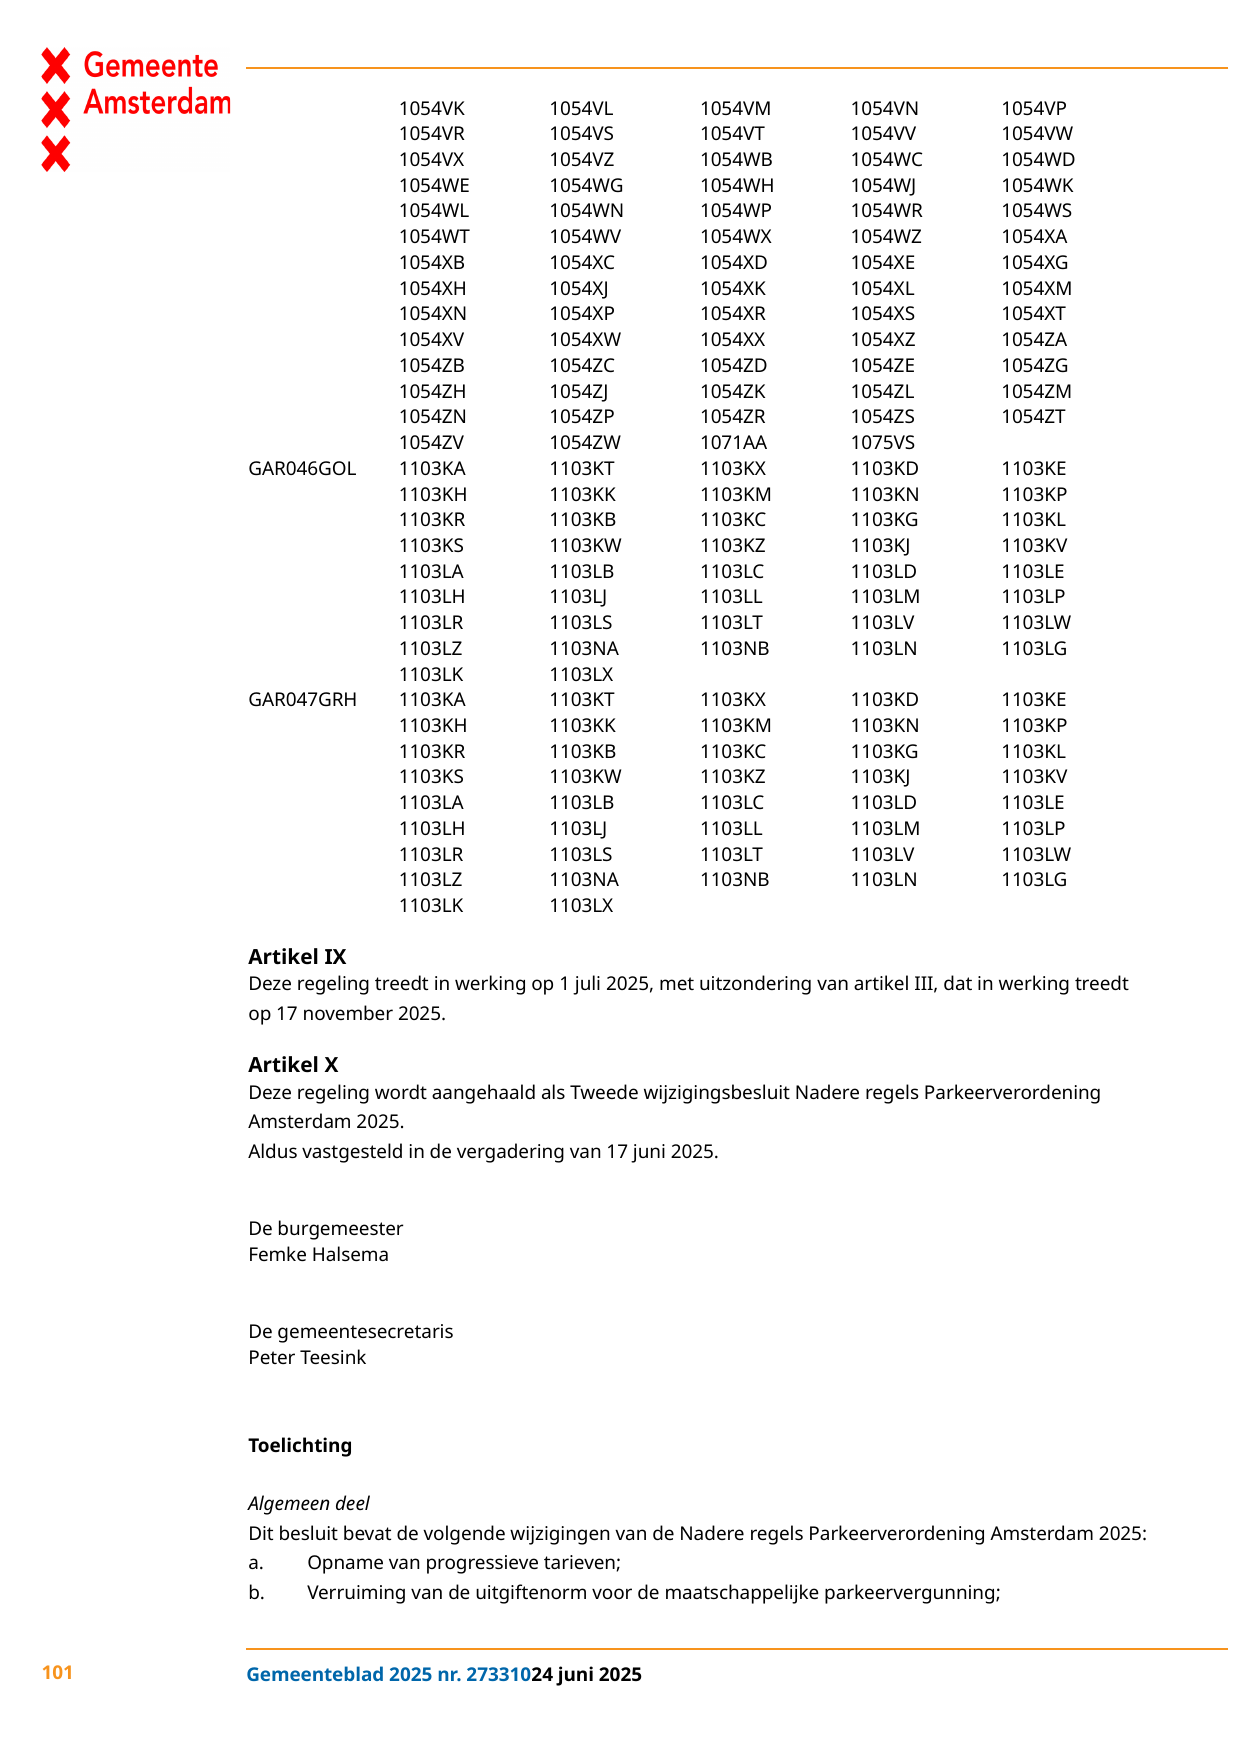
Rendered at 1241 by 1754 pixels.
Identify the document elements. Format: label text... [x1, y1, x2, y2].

text Algemeen deel [248, 1490, 1152, 1516]
table_cell 1103KT [549, 687, 700, 712]
table_cell 1054ZK [700, 378, 850, 403]
table_cell 1054VX [399, 146, 549, 172]
table_cell [700, 893, 850, 918]
table_cell 1054WP [700, 198, 850, 223]
table_cell 1103LJ [549, 815, 700, 841]
table_cell 1054ZB [399, 352, 549, 378]
table_cell [248, 301, 398, 326]
table_cell [248, 893, 398, 918]
table_cell GAR046GOL [248, 455, 398, 481]
table_cell 1103LH [399, 815, 549, 841]
table_cell 1054XJ [549, 275, 700, 301]
table_cell [1001, 661, 1152, 687]
table_cell 1054XW [549, 326, 700, 352]
text Artikel X [248, 1051, 1152, 1079]
text Peter Teesink [248, 1344, 1152, 1370]
table_cell 1103LK [399, 893, 549, 918]
table_cell 1054WG [549, 172, 700, 198]
table_cell 1054XT [1001, 301, 1152, 326]
table_cell 1054WH [700, 172, 850, 198]
table_cell 1103NB [700, 867, 850, 892]
table_cell 1103LG [1001, 867, 1152, 892]
table_cell 1054ZT [1001, 404, 1152, 429]
table_cell 1054XK [700, 275, 850, 301]
table_cell 1054WR [850, 198, 1001, 223]
table_cell 1054VV [850, 121, 1001, 146]
table_cell [850, 661, 1001, 687]
table_cell 1103KJ [850, 764, 1001, 789]
table_cell 1103KK [549, 712, 700, 738]
table_cell 1054WX [700, 224, 850, 249]
table_cell 1103KW [549, 764, 700, 789]
table_cell [248, 198, 398, 223]
table_cell 1054XD [700, 249, 850, 275]
table_cell 1103KW [549, 532, 700, 558]
table_cell 1103LW [1001, 841, 1152, 867]
table_cell 1054VZ [549, 146, 700, 172]
table_cell 1103KP [1001, 712, 1152, 738]
table_cell 1054WK [1001, 172, 1152, 198]
table_cell 1103KM [700, 712, 850, 738]
table_cell 1054XS [850, 301, 1001, 326]
table_cell 1103KC [700, 506, 850, 532]
table_cell 1103LC [700, 790, 850, 815]
table_cell 1054WC [850, 146, 1001, 172]
table_cell 1103LC [700, 558, 850, 584]
table_cell 1103LP [1001, 584, 1152, 609]
list Verruiming van de uitgiftenorm voor de maatschappelijke parkeervergunning; [248, 1579, 1152, 1604]
table_cell 1054ZJ [549, 378, 700, 403]
table_cell 1103LR [399, 841, 549, 867]
table_cell 1103LZ [399, 635, 549, 661]
table_cell 1054WS [1001, 198, 1152, 223]
text Artikel IX [248, 942, 1152, 971]
table_cell [248, 712, 398, 738]
table_cell 1103KG [850, 738, 1001, 764]
table_cell 1054WT [399, 224, 549, 249]
table_cell 1071AA [700, 429, 850, 455]
table_cell 1103KE [1001, 687, 1152, 712]
table_cell 1054XP [549, 301, 700, 326]
table_cell 1054XN [399, 301, 549, 326]
table_cell 1103KJ [850, 532, 1001, 558]
table_cell [248, 506, 398, 532]
table_cell 1103LD [850, 558, 1001, 584]
table_cell [248, 172, 398, 198]
table_cell 1103LJ [549, 584, 700, 609]
table_cell 1103KL [1001, 738, 1152, 764]
table_cell [248, 146, 398, 172]
table_cell [248, 121, 398, 146]
table_cell 1103KV [1001, 532, 1152, 558]
table_cell 1103LH [399, 584, 549, 609]
table_cell 1054ZG [1001, 352, 1152, 378]
table_cell 1103KK [549, 481, 700, 506]
table_cell [248, 224, 398, 249]
table_cell 1054VL [549, 95, 700, 121]
picture [41, 47, 231, 172]
text Deze regeling wordt aangehaald als Tweede wijzigingsbesluit Nadere regels Parkeerverordening Amsterdam 2025. [248, 1079, 1152, 1134]
table_cell 1103KL [1001, 506, 1152, 532]
table_cell 1103LN [850, 867, 1001, 892]
table_cell 1103LZ [399, 867, 549, 892]
table_cell [248, 249, 398, 275]
table_cell [248, 584, 398, 609]
table_cell 1054XR [700, 301, 850, 326]
table_cell 1103LL [700, 584, 850, 609]
table_cell [248, 429, 398, 455]
table_cell 1103LT [700, 609, 850, 635]
table_cell [700, 661, 850, 687]
table_cell 1103KN [850, 481, 1001, 506]
list Opname van progressieve tarieven; [248, 1549, 1152, 1575]
table_cell 1103KA [399, 455, 549, 481]
table_cell [248, 738, 398, 764]
table_cell 1054ZP [549, 404, 700, 429]
table_cell 1103KH [399, 481, 549, 506]
table_cell 1103LD [850, 790, 1001, 815]
table_cell 1054XB [399, 249, 549, 275]
table_cell 1054XG [1001, 249, 1152, 275]
table_cell 1103LA [399, 790, 549, 815]
table_cell 1103KS [399, 532, 549, 558]
table_cell 1054WV [549, 224, 700, 249]
table_cell GAR047GRH [248, 687, 398, 712]
table_cell 1103LA [399, 558, 549, 584]
table_cell 1054ZC [549, 352, 700, 378]
table_cell 1103KX [700, 455, 850, 481]
table_cell 1103KP [1001, 481, 1152, 506]
table_cell 1103KC [700, 738, 850, 764]
table_cell 1103KZ [700, 764, 850, 789]
table_cell [248, 532, 398, 558]
table_cell 1054VP [1001, 95, 1152, 121]
table_cell 1103KB [549, 738, 700, 764]
text De gemeentesecretaris [248, 1318, 1152, 1344]
table_cell 1054ZM [1001, 378, 1152, 403]
table_cell 1054ZD [700, 352, 850, 378]
table_cell 1103KD [850, 687, 1001, 712]
table_cell 1103KD [850, 455, 1001, 481]
table_cell [248, 326, 398, 352]
table_cell 1054XE [850, 249, 1001, 275]
table_cell 1054VK [399, 95, 549, 121]
table_cell 1054XV [399, 326, 549, 352]
table_cell 1054ZL [850, 378, 1001, 403]
table_cell [248, 790, 398, 815]
table_cell 1054ZN [399, 404, 549, 429]
table_cell 1054VW [1001, 121, 1152, 146]
table_cell 1054VM [700, 95, 850, 121]
table_cell 1103KV [1001, 764, 1152, 789]
text Deze regeling treedt in werking op 1 juli 2025, met uitzondering van artikel III, dat in werking treedt op 17 november 2025. [248, 971, 1152, 1026]
table_cell 1103KH [399, 712, 549, 738]
table_cell 1054ZS [850, 404, 1001, 429]
table_cell [248, 481, 398, 506]
table_cell 1103LN [850, 635, 1001, 661]
table_cell 1103NB [700, 635, 850, 661]
table_cell [248, 841, 398, 867]
table_cell 1054XC [549, 249, 700, 275]
table_cell 1103KN [850, 712, 1001, 738]
table_cell 1054ZA [1001, 326, 1152, 352]
table_cell 1054XA [1001, 224, 1152, 249]
table_cell 1054XH [399, 275, 549, 301]
table_cell 1054WN [549, 198, 700, 223]
table_cell 1054WJ [850, 172, 1001, 198]
table_cell 1103KX [700, 687, 850, 712]
table_cell 1054XM [1001, 275, 1152, 301]
table_cell 1103KM [700, 481, 850, 506]
table_cell 1103LX [549, 661, 700, 687]
table_cell [850, 893, 1001, 918]
table_cell 1103LT [700, 841, 850, 867]
table_cell 1054ZV [399, 429, 549, 455]
table_cell 1103LW [1001, 609, 1152, 635]
table_cell [248, 867, 398, 892]
text Femke Halsema [248, 1241, 1152, 1267]
table_cell 1103LV [850, 609, 1001, 635]
table_cell 1054ZR [700, 404, 850, 429]
table_cell 1054VS [549, 121, 700, 146]
table_cell [248, 661, 398, 687]
table_cell 1103LL [700, 815, 850, 841]
table_cell 1054XX [700, 326, 850, 352]
table_cell 1103KA [399, 687, 549, 712]
table_cell [248, 275, 398, 301]
table_cell 1103KZ [700, 532, 850, 558]
table_cell 1103NA [549, 867, 700, 892]
table_cell 1103LB [549, 558, 700, 584]
table_cell 1054VR [399, 121, 549, 146]
table_cell 1103LS [549, 841, 700, 867]
table_cell 1054XZ [850, 326, 1001, 352]
table_cell 1103KE [1001, 455, 1152, 481]
table_cell [248, 95, 398, 121]
text Aldus vastgesteld in de vergadering van 17 juni 2025. [248, 1138, 1152, 1164]
table_cell [248, 404, 398, 429]
table_cell 1103LG [1001, 635, 1152, 661]
table_cell 1054WD [1001, 146, 1152, 172]
table_cell 1054XL [850, 275, 1001, 301]
table_cell 1103LX [549, 893, 700, 918]
table_cell [248, 635, 398, 661]
text Toelichting [248, 1421, 1152, 1461]
table_cell 1103LS [549, 609, 700, 635]
table_cell 1103NA [549, 635, 700, 661]
table_cell 1103KG [850, 506, 1001, 532]
table_cell [248, 558, 398, 584]
table_cell [1001, 893, 1152, 918]
table_cell 1054ZE [850, 352, 1001, 378]
table_cell 1054WZ [850, 224, 1001, 249]
table_cell [248, 764, 398, 789]
table_cell [248, 609, 398, 635]
table_cell [1001, 429, 1152, 455]
table_cell 1103KB [549, 506, 700, 532]
table_cell 1054VT [700, 121, 850, 146]
table_cell 1103KR [399, 506, 549, 532]
table_cell 1054WB [700, 146, 850, 172]
table_cell 1054VN [850, 95, 1001, 121]
table_cell 1103LM [850, 815, 1001, 841]
table_cell 1103LK [399, 661, 549, 687]
table_cell [248, 352, 398, 378]
table_cell 1054ZH [399, 378, 549, 403]
table_cell 1103LR [399, 609, 549, 635]
text De burgemeester [248, 1215, 1152, 1241]
table_cell 1103LV [850, 841, 1001, 867]
table_cell 1054WE [399, 172, 549, 198]
table_cell 1103LE [1001, 790, 1152, 815]
table_cell 1103KR [399, 738, 549, 764]
table_cell 1054WL [399, 198, 549, 223]
table_cell 1103LE [1001, 558, 1152, 584]
table_cell 1075VS [850, 429, 1001, 455]
table_cell 1103LB [549, 790, 700, 815]
table_cell [248, 378, 398, 403]
table_cell 1103LM [850, 584, 1001, 609]
table_cell 1103KT [549, 455, 700, 481]
table_cell 1054ZW [549, 429, 700, 455]
table_cell 1103LP [1001, 815, 1152, 841]
table_cell 1103KS [399, 764, 549, 789]
table_cell [248, 815, 398, 841]
text Dit besluit bevat de volgende wijzigingen van de Nadere regels Parkeerverordening Amsterdam 2025: [248, 1520, 1152, 1545]
